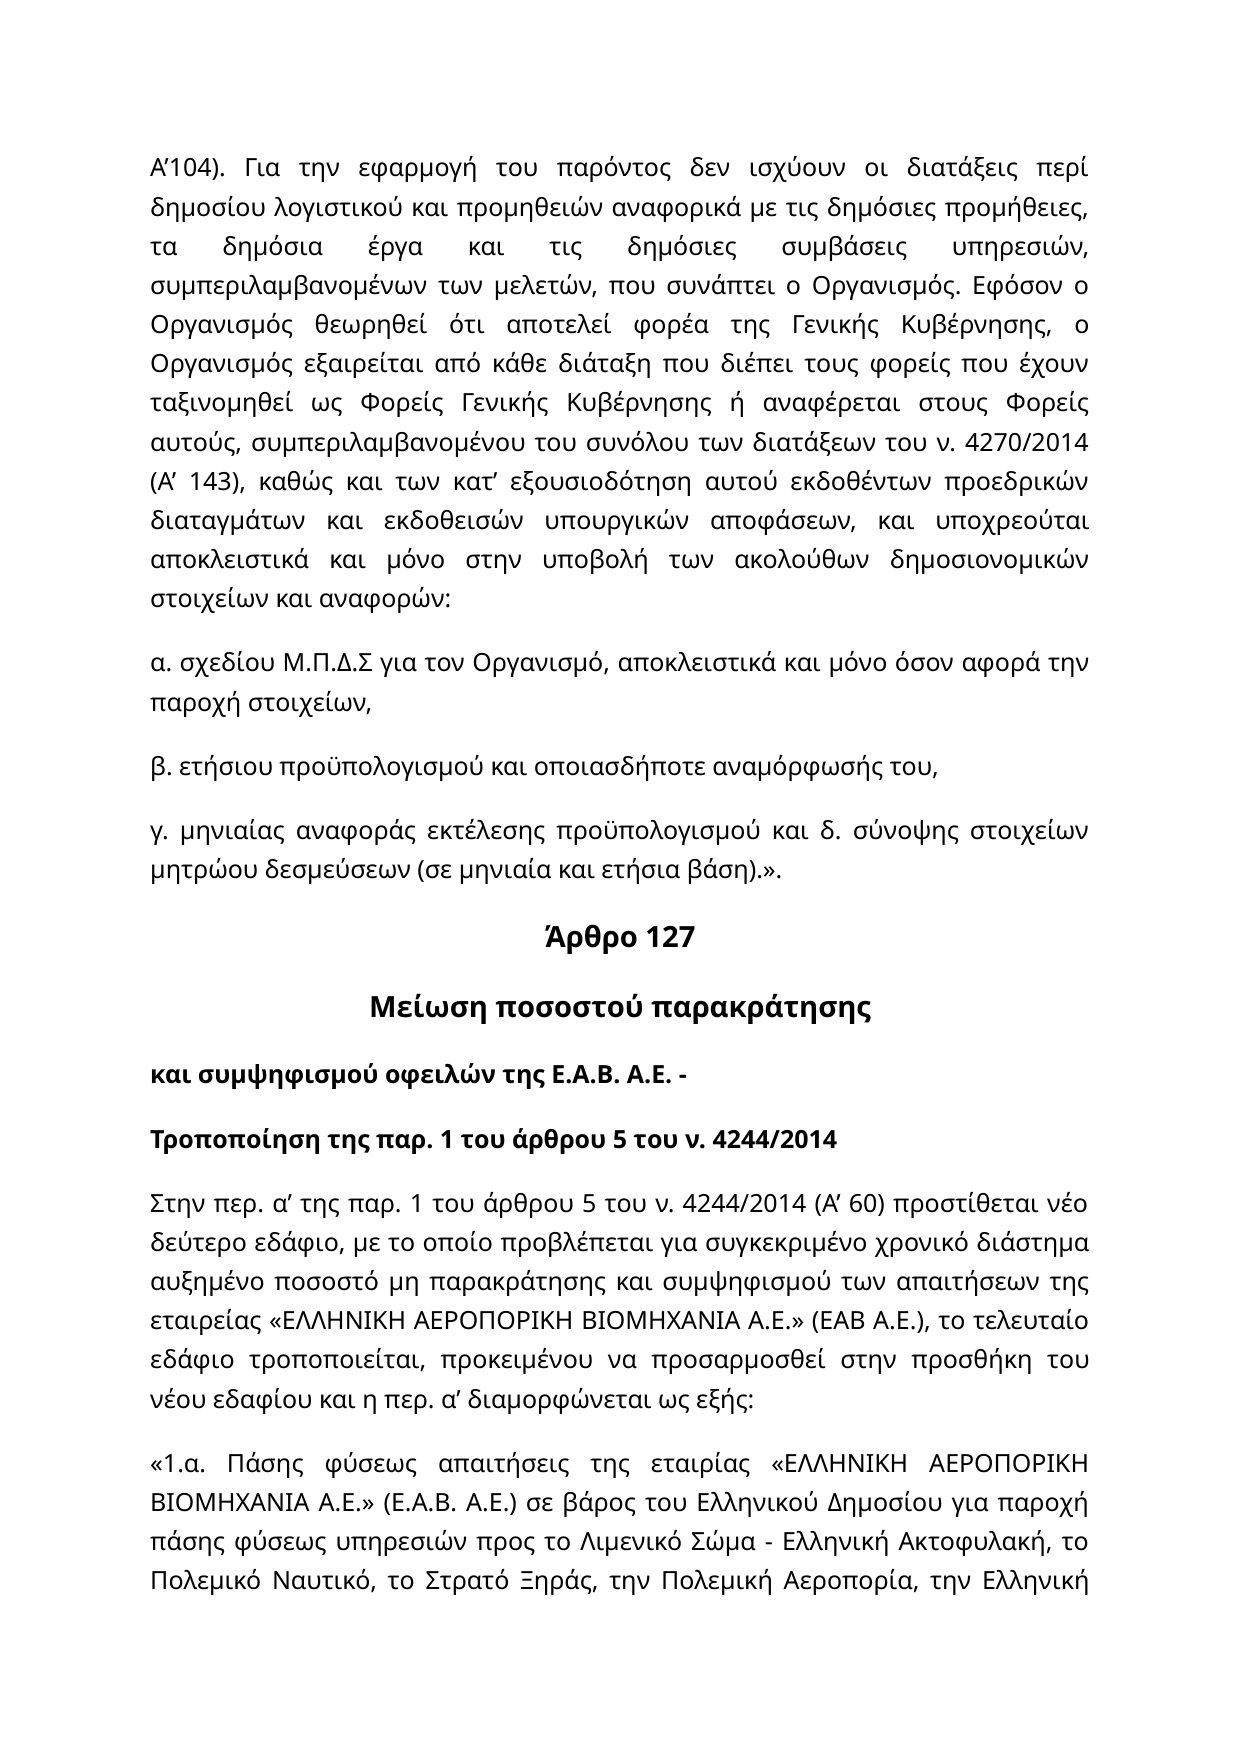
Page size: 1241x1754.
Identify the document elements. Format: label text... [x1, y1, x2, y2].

text και συμψηφισμού οφειλών της Ε.Α.Β. Α.Ε. - [150, 1057, 1090, 1091]
text Στην περ. α’ της παρ. 1 του άρθρου 5 του ν. 4244/2014 (Α’ 60) προστίθεται νέο δεύτερο εδάφιο, με το οποίο προβλέπεται για συγκεκριμένο χρονικό διάστημα αυξημένο ποσοστό μη παρακράτησης και συμψηφισμού των απαιτήσεων της εταιρείας «ΕΛΛΗΝΙΚΗ ΑΕΡΟΠΟΡΙΚΗ ΒΙΟΜΗΧΑΝΙΑ Α.Ε.» (ΕΑΒ Α.Ε.), το τελευταίο εδάφιο τροποποιείται, προκειμένου να προσαρμοσθεί στην προσθήκη του νέου εδαφίου και η περ. α’ διαμορφώνεται ως εξής: [150, 1185, 1090, 1415]
text Α’104). Για την εφαρμογή του παρόντος δεν ισχύουν οι διατάξεις περί δημοσίου λογιστικού και προμηθειών αναφορικά με τις δημόσιες προμήθειες, τα δημόσια έργα και τις δημόσιες συμβάσεις υπηρεσιών, συμπεριλαμβανομένων των μελετών, που συνάπτει ο Οργανισμός. Εφόσον ο Οργανισμός θεωρηθεί ότι αποτελεί φορέα της Γενικής Κυβέρνησης, ο Οργανισμός εξαιρείται από κάθε διάταξη που διέπει τους φορείς που έχουν ταξινομηθεί ως Φορείς Γενικής Κυβέρνησης ή αναφέρεται στους Φορείς αυτούς, συμπεριλαμβανομένου του συνόλου των διατάξεων του ν. 4270/2014 (Α’ 143), καθώς και των κατ’ εξουσιοδότηση αυτού εκδοθέντων προεδρικών διαταγμάτων και εκδοθεισών υπουργικών αποφάσεων, και υποχρεούται αποκλειστικά και μόνο στην υποβολή των ακολούθων δημοσιονομικών στοιχείων και αναφορών: [150, 150, 1090, 615]
text γ. μηνιαίας αναφοράς εκτέλεσης προϋπολογισμού και δ. σύνοψης στοιχείων μητρώου δεσμεύσεων (σε μηνιαία και ετήσια βάση).». [150, 812, 1090, 886]
text Τροποποίηση της παρ. 1 του άρθρου 5 του ν. 4244/2014 [150, 1121, 1090, 1155]
text α. σχεδίου Μ.Π.Δ.Σ για τον Οργανισμό, αποκλειστικά και μόνο όσον αφορά την παροχή στοιχείων, [150, 645, 1090, 718]
subtitle Μείωση ποσοστού παρακράτησης [150, 986, 1090, 1026]
text β. ετήσιου προϋπολογισμού και οποιασδήποτε αναμόρφωσής του, [150, 748, 1090, 782]
subtitle Άρθρο 127 [150, 916, 1090, 956]
text «1.α. Πάσης φύσεως απαιτήσεις της εταιρίας «ΕΛΛΗΝΙΚΗ ΑΕΡΟΠΟΡΙΚΗ ΒΙΟΜΗΧΑΝΙΑ Α.Ε.» (Ε.Α.Β. Α.Ε.) σε βάρος του Ελληνικού Δημοσίου για παροχή πάσης φύσεως υπηρεσιών προς το Λιμενικό Σώμα - Ελληνική Ακτοφυλακή, το Πολεμικό Ναυτικό, το Στρατό Ξηράς, την Πολεμική Αεροπορία, την Ελληνική [150, 1445, 1090, 1597]
